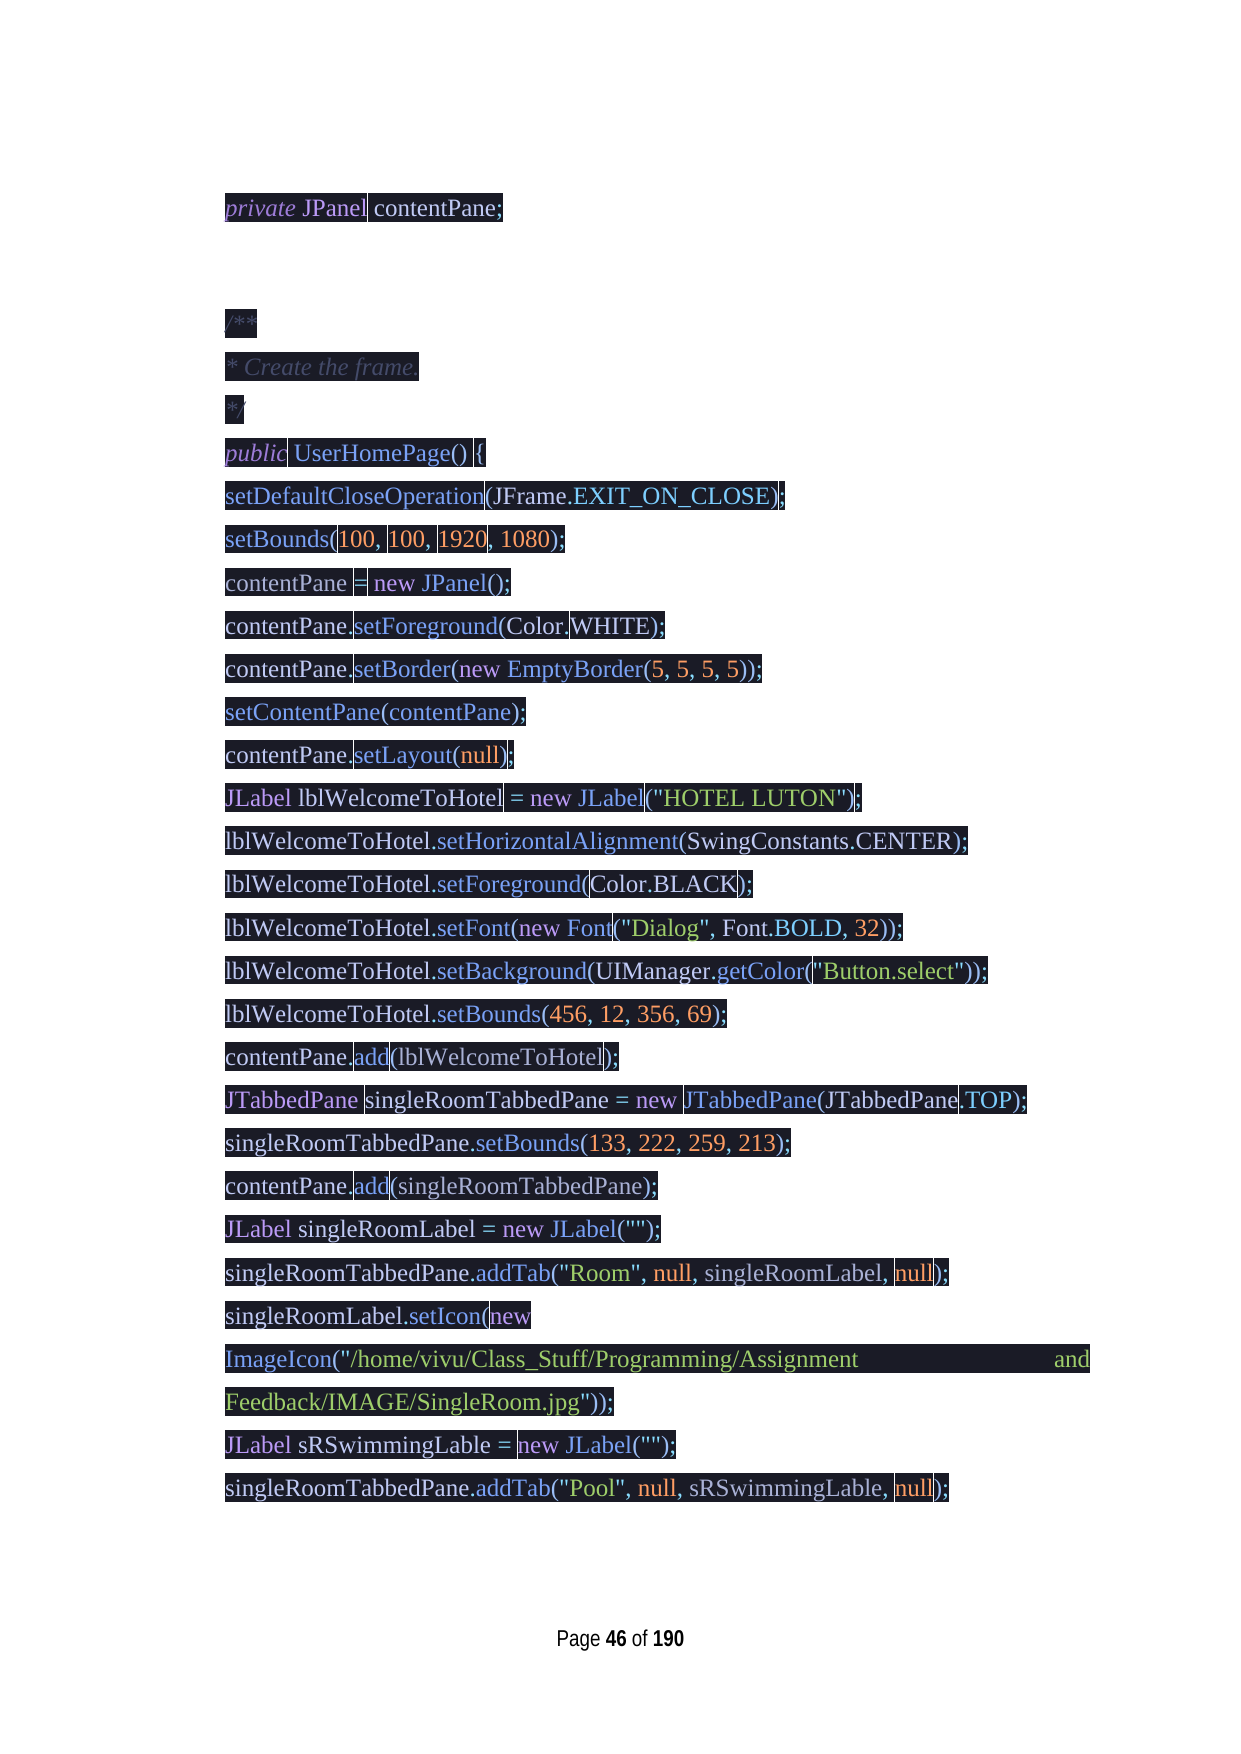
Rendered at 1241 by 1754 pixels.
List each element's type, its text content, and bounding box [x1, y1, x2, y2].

text lblWelcomeToHotel.setHorizontalAlignment(SwingConstants.CENTER); [225, 826, 1090, 855]
text lblWelcomeToHotel.setBounds(456, 12, 356, 69); [225, 999, 1090, 1028]
text JLabel singleRoomLabel = new JLabel(""); [225, 1214, 1090, 1243]
text contentPane.add(lblWelcomeToHotel); [225, 1042, 1090, 1071]
text singleRoomLabel.setIcon(new ImageIcon("/home/vivu/Class_Stuff/Programming/Assignment and Feedback/IMAGE/SingleRoom.jpg")); [225, 1301, 1090, 1416]
text /** [225, 309, 1090, 338]
text singleRoomTabbedPane.addTab("Pool", null, sRSwimmingLable, null); [225, 1473, 1090, 1502]
text lblWelcomeToHotel.setForeground(Color.BLACK); [225, 869, 1090, 898]
text JTabbedPane singleRoomTabbedPane = new JTabbedPane(JTabbedPane.TOP); [225, 1085, 1090, 1114]
text contentPane.setLayout(null); [225, 740, 1090, 769]
text lblWelcomeToHotel.setBackground(UIManager.getColor("Button.select")); [225, 956, 1090, 984]
text setDefaultCloseOperation(JFrame.EXIT_ON_CLOSE); [225, 481, 1090, 510]
text lblWelcomeToHotel.setFont(new Font("Dialog", Font.BOLD, 32)); [225, 913, 1090, 941]
text singleRoomTabbedPane.setBounds(133, 222, 259, 213); [225, 1128, 1090, 1157]
text setContentPane(contentPane); [225, 697, 1090, 726]
text contentPane.add(singleRoomTabbedPane); [225, 1171, 1090, 1200]
text private JPanel contentPane; [225, 193, 1090, 222]
text JLabel lblWelcomeToHotel = new JLabel("HOTEL LUTON"); [225, 783, 1090, 812]
text public UserHomePage() { [225, 438, 1090, 467]
text singleRoomTabbedPane.addTab("Room", null, singleRoomLabel, null); [225, 1258, 1090, 1286]
text setBounds(100, 100, 1920, 1080); [225, 524, 1090, 553]
text */ [225, 395, 1090, 424]
text contentPane = new JPanel(); [225, 568, 1090, 596]
text contentPane.setBorder(new EmptyBorder(5, 5, 5, 5)); [225, 654, 1090, 683]
text contentPane.setForeground(Color.WHITE); [225, 611, 1090, 639]
text * Create the frame. [225, 352, 1090, 381]
text JLabel sRSwimmingLable = new JLabel(""); [225, 1430, 1090, 1459]
